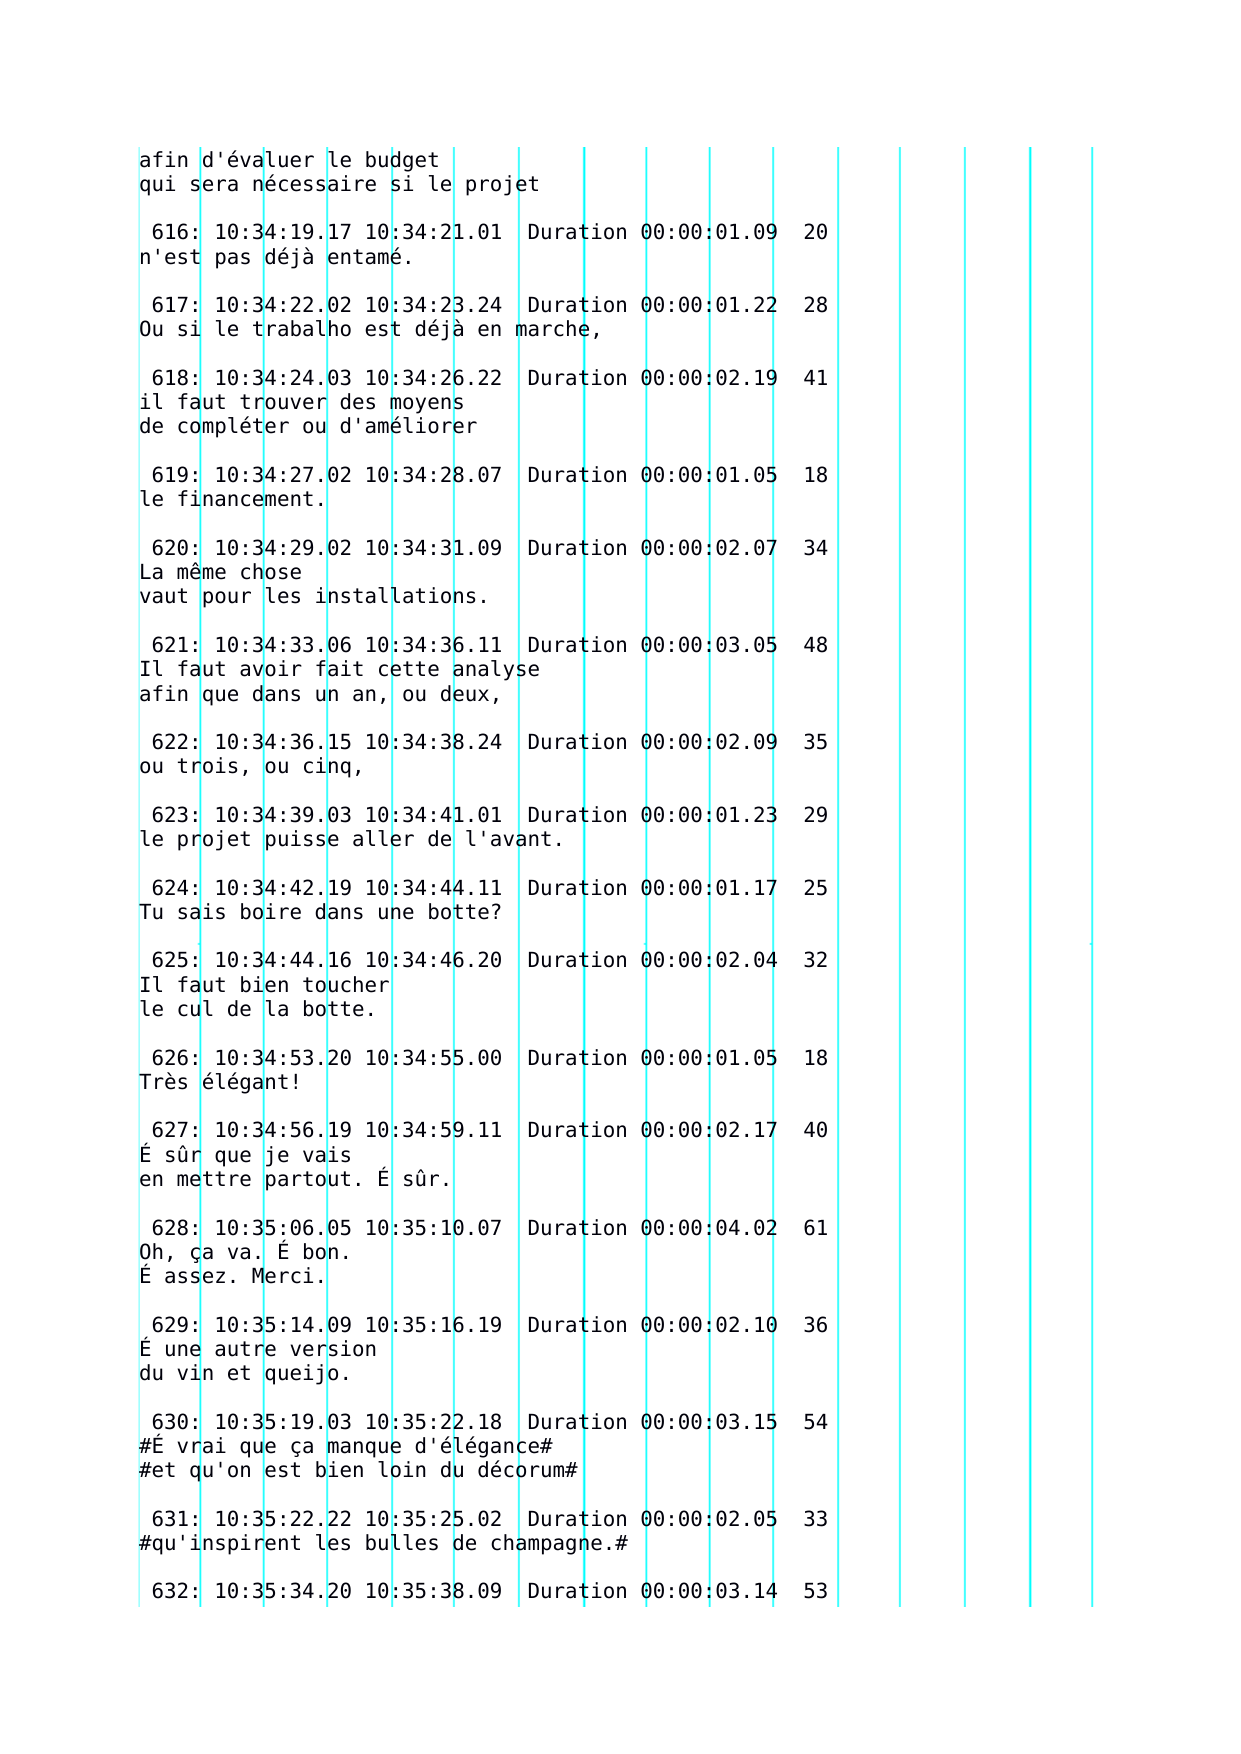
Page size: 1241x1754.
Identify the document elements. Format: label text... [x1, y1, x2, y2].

text 629: 10:35:14.09 10:35:16.19 Duration 00:00:02.10 36 [139, 1313, 1101, 1337]
text vaut pour les installations. [139, 584, 1101, 609]
text Il faut avoir fait cette analyse [139, 657, 1101, 682]
text #qu'inspirent les bulles de champagne.# [139, 1531, 1101, 1555]
text 628: 10:35:06.05 10:35:10.07 Duration 00:00:04.02 61 [139, 1216, 1101, 1240]
text Oh, ça va. É bon. [139, 1240, 1101, 1264]
text É assez. Merci. [139, 1264, 1101, 1288]
text le financement. [139, 487, 1101, 512]
text É une autre version [139, 1337, 1101, 1361]
text #et qu'on est bien loin du décorum# [139, 1458, 1101, 1482]
text 625: 10:34:44.16 10:34:46.20 Duration 00:00:02.04 32 [139, 948, 1101, 973]
text en mettre partout. É sûr. [139, 1167, 1101, 1191]
text du vin et queijo. [139, 1361, 1101, 1385]
text 620: 10:34:29.02 10:34:31.09 Duration 00:00:02.07 34 [139, 536, 1101, 560]
text 630: 10:35:19.03 10:35:22.18 Duration 00:00:03.15 54 [139, 1410, 1101, 1434]
text 631: 10:35:22.22 10:35:25.02 Duration 00:00:02.05 33 [139, 1507, 1101, 1531]
text Il faut bien toucher [139, 973, 1101, 997]
text ou trois, ou cinq, [139, 754, 1101, 779]
text 618: 10:34:24.03 10:34:26.22 Duration 00:00:02.19 41 [139, 366, 1101, 390]
text qui sera nécessaire si le projet [139, 172, 1101, 196]
text afin d'évaluer le budget [139, 148, 1101, 172]
text #É vrai que ça manque d'élégance# [139, 1434, 1101, 1458]
text Ou si le trabalho est déjà en marche, [139, 317, 1101, 342]
text 627: 10:34:56.19 10:34:59.11 Duration 00:00:02.17 40 [139, 1118, 1101, 1143]
text É sûr que je vais [139, 1143, 1101, 1167]
text 626: 10:34:53.20 10:34:55.00 Duration 00:00:01.05 18 [139, 1046, 1101, 1070]
text La même chose [139, 560, 1101, 584]
text 624: 10:34:42.19 10:34:44.11 Duration 00:00:01.17 25 [139, 876, 1101, 900]
text le cul de la botte. [139, 997, 1101, 1021]
text 619: 10:34:27.02 10:34:28.07 Duration 00:00:01.05 18 [139, 463, 1101, 487]
text Très élégant! [139, 1070, 1101, 1094]
text 632: 10:35:34.20 10:35:38.09 Duration 00:00:03.14 53 [139, 1579, 1101, 1604]
text le projet puisse aller de l'avant. [139, 827, 1101, 851]
picture [138, 147, 1102, 1607]
text il faut trouver des moyens [139, 390, 1101, 414]
text n'est pas déjà entamé. [139, 245, 1101, 269]
text 616: 10:34:19.17 10:34:21.01 Duration 00:00:01.09 20 [139, 220, 1101, 245]
text afin que dans un an, ou deux, [139, 682, 1101, 706]
text 623: 10:34:39.03 10:34:41.01 Duration 00:00:01.23 29 [139, 803, 1101, 827]
text 622: 10:34:36.15 10:34:38.24 Duration 00:00:02.09 35 [139, 730, 1101, 754]
text de compléter ou d'améliorer [139, 414, 1101, 439]
text 617: 10:34:22.02 10:34:23.24 Duration 00:00:01.22 28 [139, 293, 1101, 317]
text Tu sais boire dans une botte? [139, 900, 1101, 924]
text 621: 10:34:33.06 10:34:36.11 Duration 00:00:03.05 48 [139, 633, 1101, 657]
